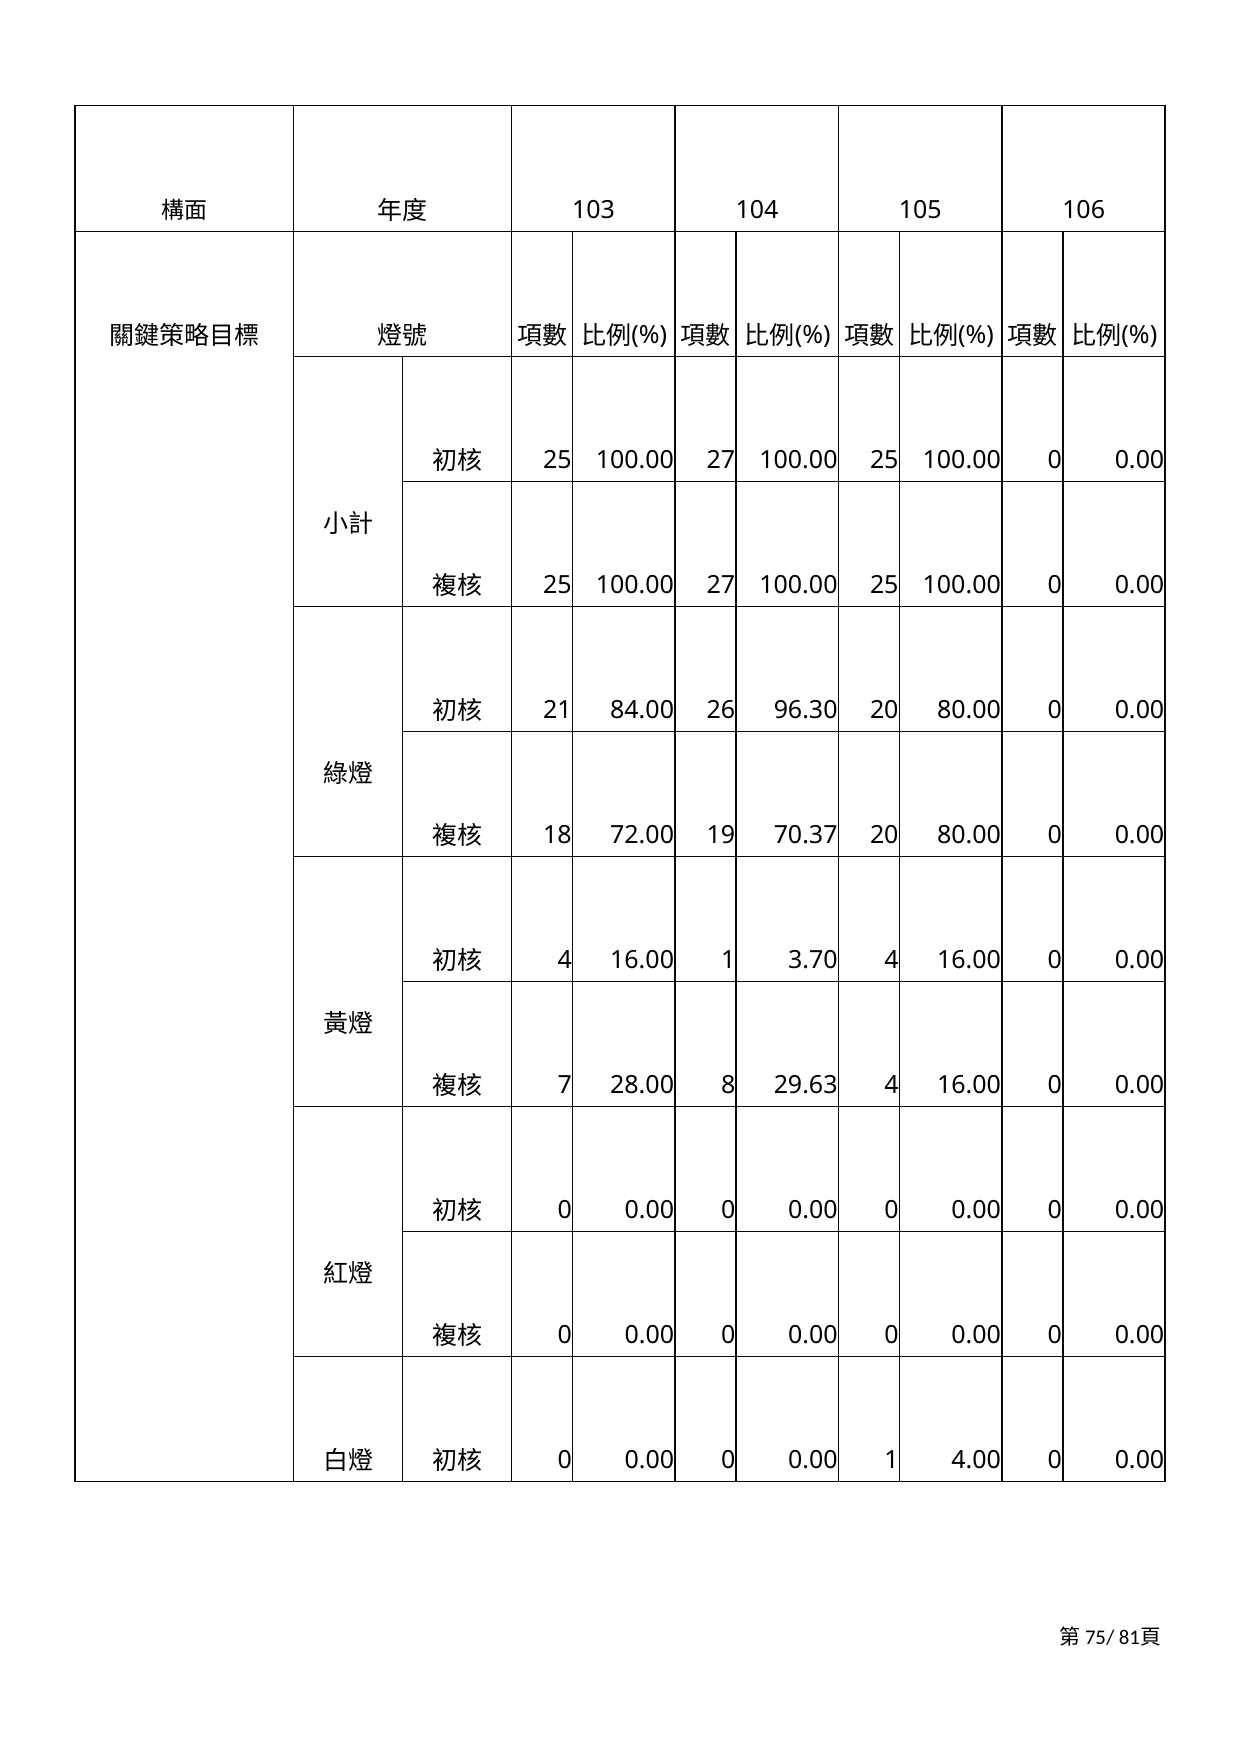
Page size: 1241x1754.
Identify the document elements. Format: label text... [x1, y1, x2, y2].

table_cell 0 [1003, 1232, 1062, 1356]
table_cell 0 [512, 1107, 572, 1231]
table_cell 0.00 [573, 1107, 674, 1231]
table_cell 8 [676, 982, 735, 1106]
table_cell 初核 [403, 1357, 511, 1481]
table_cell 白燈 [294, 1357, 402, 1481]
table_cell 100.00 [900, 357, 1001, 481]
table_cell 20 [839, 732, 899, 856]
table_cell 25 [512, 357, 572, 481]
table_cell 0 [1003, 607, 1062, 731]
table_cell 比例(%) [900, 232, 1001, 356]
table_cell 16.00 [900, 857, 1001, 981]
table_cell 72.00 [573, 732, 674, 856]
table_cell 0 [512, 1232, 572, 1356]
table_cell 0 [1003, 732, 1062, 856]
table_cell 綠燈 [294, 607, 402, 856]
table_cell 0.00 [1064, 1357, 1164, 1481]
table_cell 項數 [839, 232, 899, 356]
table_cell 27 [676, 357, 735, 481]
table_cell 25 [839, 482, 899, 606]
table_cell 複核 [403, 1232, 511, 1356]
table_cell 0 [1003, 982, 1062, 1106]
table_cell 19 [676, 732, 735, 856]
table_cell 100.00 [737, 482, 838, 606]
table_cell 複核 [403, 732, 511, 856]
table_cell 0 [676, 1232, 735, 1356]
table_cell 複核 [403, 482, 511, 606]
table_cell 比例(%) [1064, 232, 1164, 356]
table_cell 100.00 [737, 357, 838, 481]
table_cell 100.00 [900, 482, 1001, 606]
table_cell 0 [839, 1232, 899, 1356]
table_cell 複核 [403, 982, 511, 1106]
table_cell 4 [512, 857, 572, 981]
table_cell 0 [839, 1107, 899, 1231]
table_cell 0.00 [1064, 732, 1164, 856]
table_cell 21 [512, 607, 572, 731]
table_cell 項數 [1003, 232, 1062, 356]
table_cell 20 [839, 607, 899, 731]
table_cell 0 [512, 1357, 572, 1481]
table_cell 初核 [403, 607, 511, 731]
table_cell 4.00 [900, 1357, 1001, 1481]
table_cell 項數 [512, 232, 572, 356]
table_cell 初核 [403, 857, 511, 981]
table_cell 0.00 [1064, 857, 1164, 981]
table_header 103 [512, 106, 674, 231]
table_cell 紅燈 [294, 1107, 402, 1356]
table_cell 0 [676, 1107, 735, 1231]
table_cell 0.00 [1064, 982, 1164, 1106]
table_cell 小計 [294, 357, 402, 606]
table_cell 初核 [403, 1107, 511, 1231]
table_header 年度 [294, 106, 511, 231]
table_cell 16.00 [900, 982, 1001, 1106]
table_cell 0.00 [573, 1232, 674, 1356]
table_cell 4 [839, 982, 899, 1106]
table_cell 80.00 [900, 607, 1001, 731]
table_cell 0 [1003, 857, 1062, 981]
table_cell 16.00 [573, 857, 674, 981]
table_cell 0.00 [737, 1107, 838, 1231]
table_header 105 [839, 106, 1001, 231]
table_cell 80.00 [900, 732, 1001, 856]
table_cell 0.00 [1064, 1107, 1164, 1231]
table_cell 0.00 [573, 1357, 674, 1481]
table_cell 1 [676, 857, 735, 981]
table_cell 0 [1003, 1107, 1062, 1231]
table_cell 18 [512, 732, 572, 856]
table_cell 25 [839, 357, 899, 481]
table_cell 項數 [676, 232, 735, 356]
table_cell 0 [1003, 1357, 1062, 1481]
table_cell 28.00 [573, 982, 674, 1106]
table_cell 25 [512, 482, 572, 606]
table_cell 0.00 [900, 1232, 1001, 1356]
table_cell 27 [676, 482, 735, 606]
table_cell 0.00 [737, 1232, 838, 1356]
table_cell 4 [839, 857, 899, 981]
table_cell 0 [1003, 482, 1062, 606]
table_cell 96.30 [737, 607, 838, 731]
table_cell 0.00 [1064, 357, 1164, 481]
table_cell 0.00 [1064, 1232, 1164, 1356]
table_cell 70.37 [737, 732, 838, 856]
table_cell 29.63 [737, 982, 838, 1106]
table_cell 關鍵策略目標 [76, 232, 293, 1481]
table_cell 比例(%) [573, 232, 674, 356]
table_cell 100.00 [573, 357, 674, 481]
table_cell 0 [676, 1357, 735, 1481]
table_cell 100.00 [573, 482, 674, 606]
table_cell 1 [839, 1357, 899, 1481]
table_cell 0.00 [1064, 482, 1164, 606]
table_cell 7 [512, 982, 572, 1106]
table_cell 初核 [403, 357, 511, 481]
table_header 106 [1003, 106, 1164, 231]
table_cell 黃燈 [294, 857, 402, 1106]
table_cell 0.00 [737, 1357, 838, 1481]
table_cell 0.00 [1064, 607, 1164, 731]
table_cell 燈號 [294, 232, 511, 356]
table_cell 0.00 [900, 1107, 1001, 1231]
table_cell 3.70 [737, 857, 838, 981]
table_cell 0 [1003, 357, 1062, 481]
table_header 構面 [76, 106, 293, 231]
table_cell 84.00 [573, 607, 674, 731]
table_header 104 [676, 106, 838, 231]
table_cell 比例(%) [737, 232, 838, 356]
table_cell 26 [676, 607, 735, 731]
